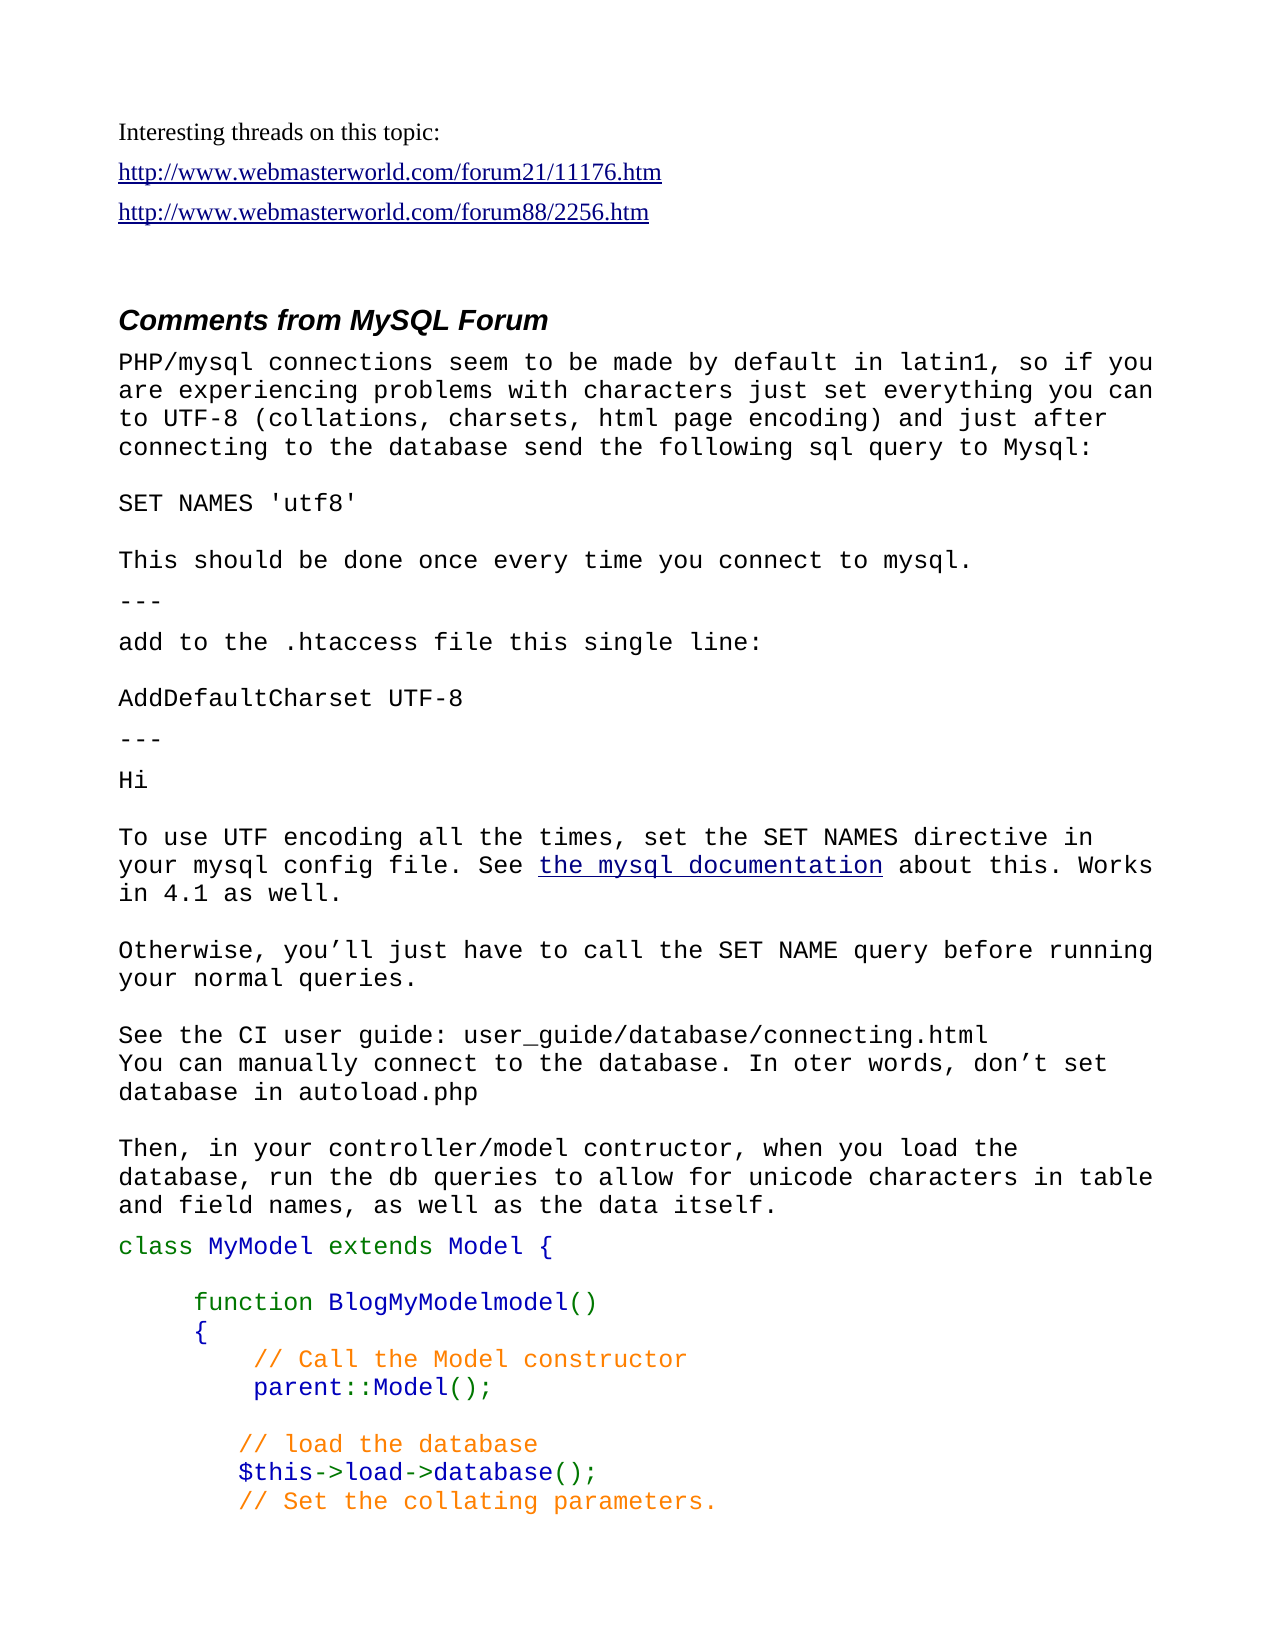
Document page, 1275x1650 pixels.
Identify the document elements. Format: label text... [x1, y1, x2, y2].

text add to the .htaccess file this single line: AddDefaultCharset UTF-8 [118, 629, 1157, 714]
subtitle Comments from MySQL Forum [118, 304, 1157, 337]
text Interesting threads on this topic: [118, 118, 1157, 146]
text Hi To use UTF encoding all the times, set the SET NAMES directive in your mysql config file. See the mysql documentation about this. Works in 4.1 as well. Otherwise, you’ll just have to call the SET NAME query before running your normal queries. See the CI user guide: user_guide/database/connecting.html You can manually connect to the database. In oter words, don’t set database in autoload.php Then, in your controller/model contructor, when you load the database, run the db queries to allow for unicode characters in table and field names, as well as the data itself. [118, 767, 1157, 1221]
text class MyModel extends Model { function BlogMyModelmodel() { // Call the Model constructor parent::Model(); // load the database $this->load->database(); // Set the collating parameters. [118, 1233, 1157, 1517]
text http://www.webmasterworld.com/forum21/11176.htm [118, 158, 1157, 186]
text --- [118, 588, 1157, 617]
text http://www.webmasterworld.com/forum88/2256.htm [118, 198, 1157, 226]
text --- [118, 727, 1157, 755]
text PHP/mysql connections seem to be made by default in latin1, so if you are experiencing problems with characters just set everything you can to UTF-8 (collations, charsets, html page encoding) and just after connecting to the database send the following sql query to Mysql: SET NAMES 'utf8' This should be done once every time you connect to mysql. [118, 349, 1157, 576]
